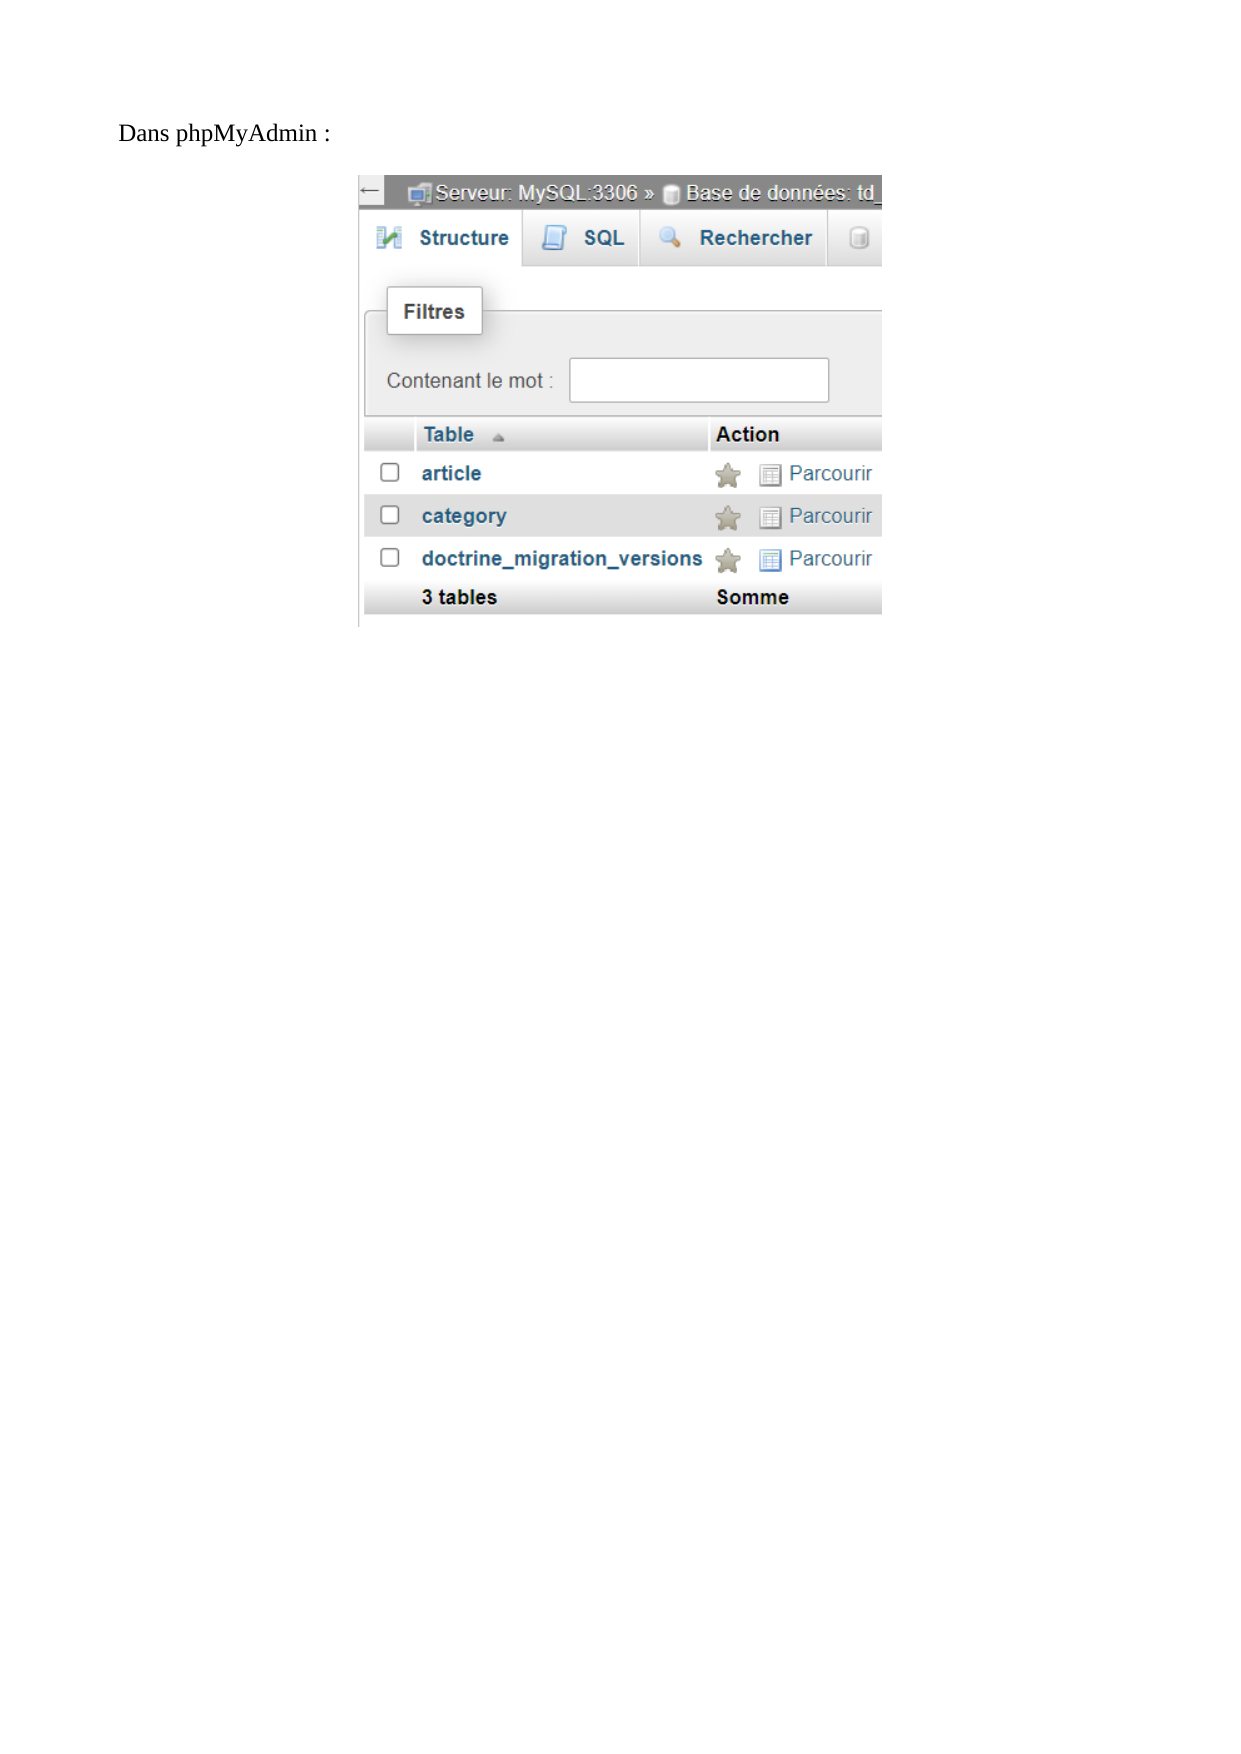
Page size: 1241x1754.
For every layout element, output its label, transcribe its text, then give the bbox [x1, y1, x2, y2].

picture [358, 175, 882, 627]
text Dans phpMyAdmin : [118, 118, 1122, 147]
